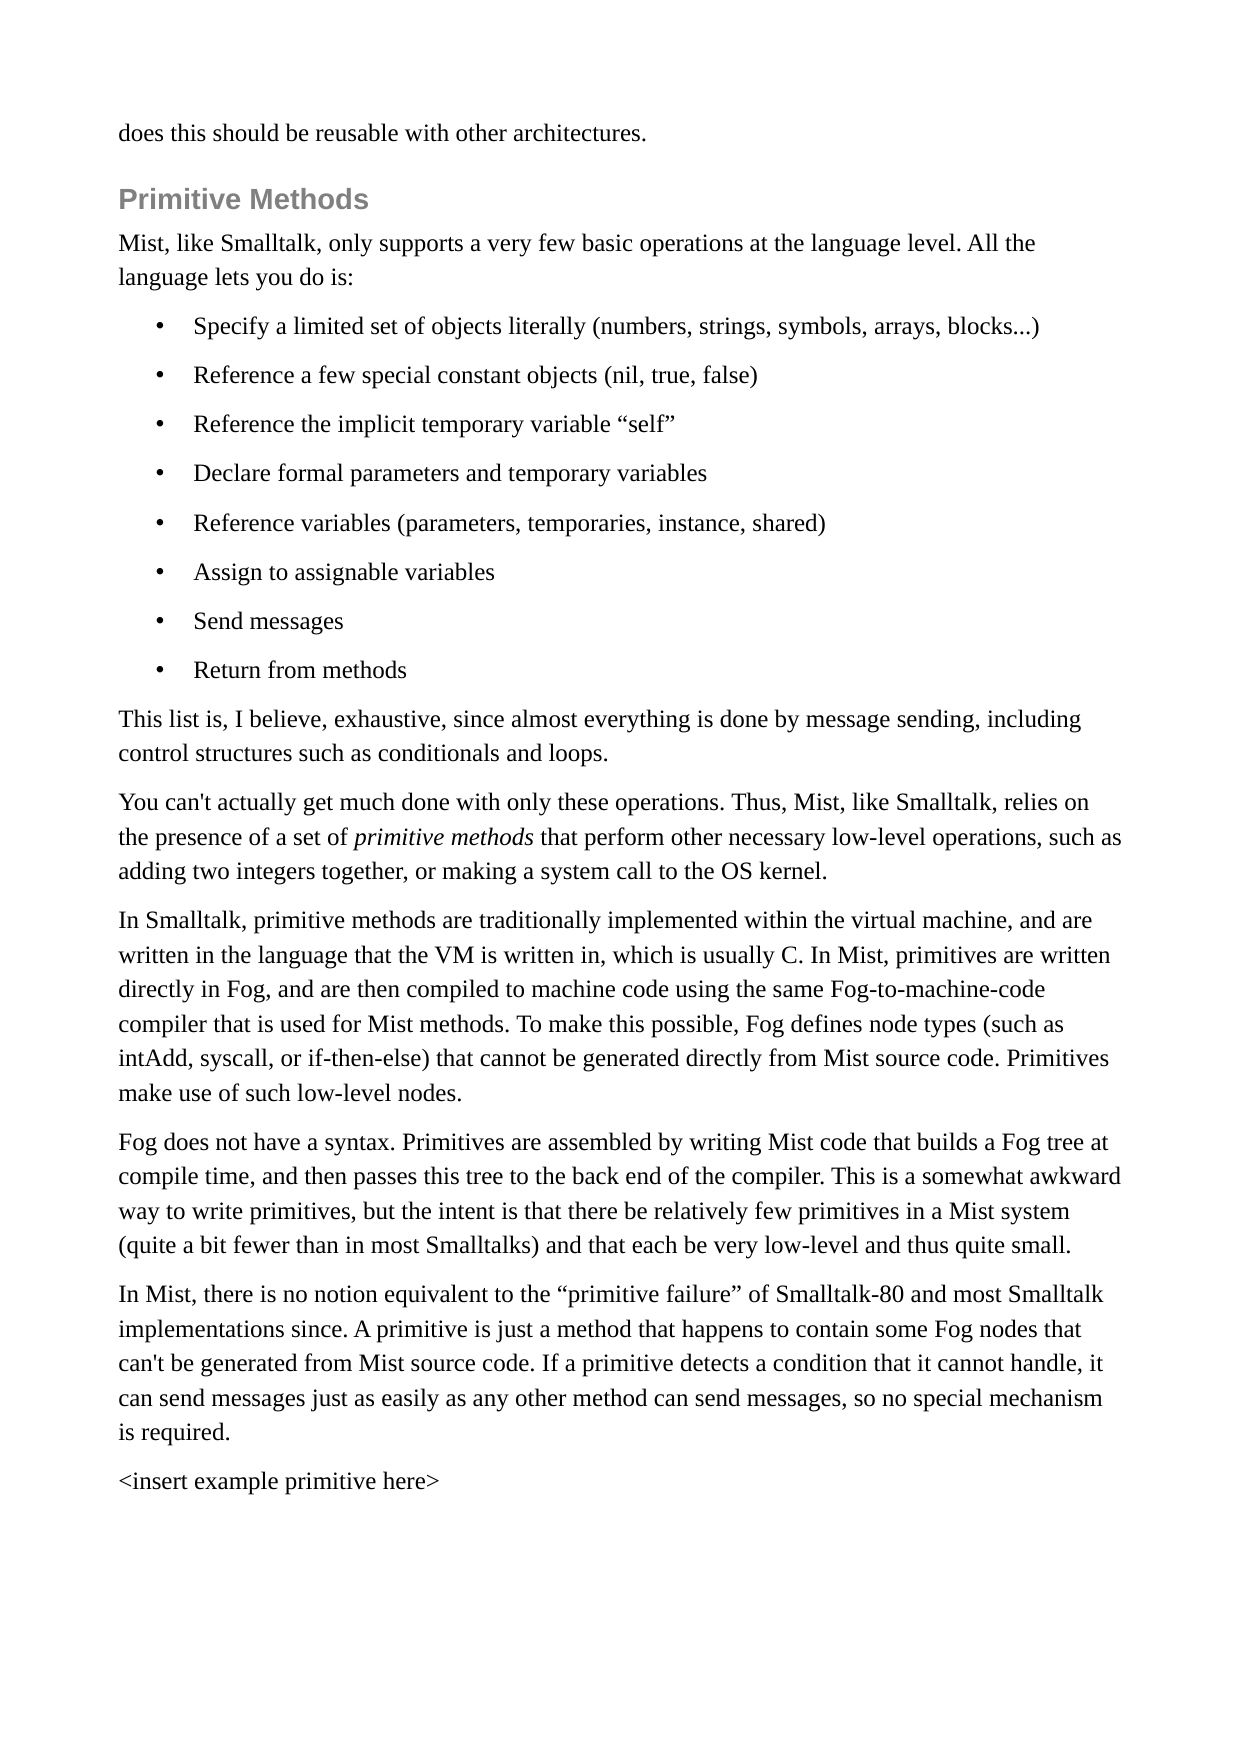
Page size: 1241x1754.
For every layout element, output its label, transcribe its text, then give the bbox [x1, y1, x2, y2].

list Specify a limited set of objects literally (numbers, strings, symbols, arrays, blocks...) [156, 311, 1122, 340]
text Mist, like Smalltalk, only supports a very few basic operations at the language level. All the language lets you do is: [118, 228, 1122, 291]
list Send messages [156, 606, 1122, 634]
list Return from methods [156, 655, 1122, 683]
text In Mist, there is no notion equivalent to the “primitive failure” of Smalltalk-80 and most Smalltalk implementations since. A primitive is just a method that happens to contain some Fog nodes that can't be generated from Mist source code. If a primitive detects a condition that it cannot handle, it can send messages just as easily as any other method can send messages, so no special mechanism is required. [118, 1279, 1122, 1446]
list Reference a few special constant objects (nil, true, false) [156, 360, 1122, 389]
list Reference variables (parameters, temporaries, instance, shared) [156, 508, 1122, 536]
text <insert example primitive here> [118, 1466, 1122, 1495]
list Reference the implicit temporary variable “self” [156, 409, 1122, 438]
text This list is, I believe, exhaustive, since almost everything is done by message sending, including control structures such as conditionals and loops. [118, 704, 1122, 767]
text In Smalltalk, primitive methods are traditionally implemented within the virtual machine, and are written in the language that the VM is written in, which is usually C. In Mist, primitives are written directly in Fog, and are then compiled to machine code using the same Fog-to-machine-code compiler that is used for Mist methods. To make this possible, Fog defines node types (such as intAdd, syscall, or if-then-else) that cannot be generated directly from Mist source code. Primitives make use of such low-level nodes. [118, 905, 1122, 1107]
text You can't actually get much done with only these operations. Thus, Mist, like Smalltalk, relies on the presence of a set of primitive methods that perform other necessary low-level operations, such as adding two integers together, or making a system call to the OS kernel. [118, 787, 1122, 885]
text Fog does not have a syntax. Primitives are assembled by writing Mist code that builds a Fog tree at compile time, and then passes this tree to the back end of the compiler. This is a somewhat awkward way to write primitives, but the intent is that there be relatively few primitives in a Mist system (quite a bit fewer than in most Smalltalks) and that each be very low-level and thus quite small. [118, 1127, 1122, 1259]
text does this should be reusable with other architectures. [118, 118, 1122, 147]
subtitle Primitive Methods [118, 182, 1122, 215]
list Assign to assignable variables [156, 557, 1122, 585]
list Declare formal parameters and temporary variables [156, 458, 1122, 487]
